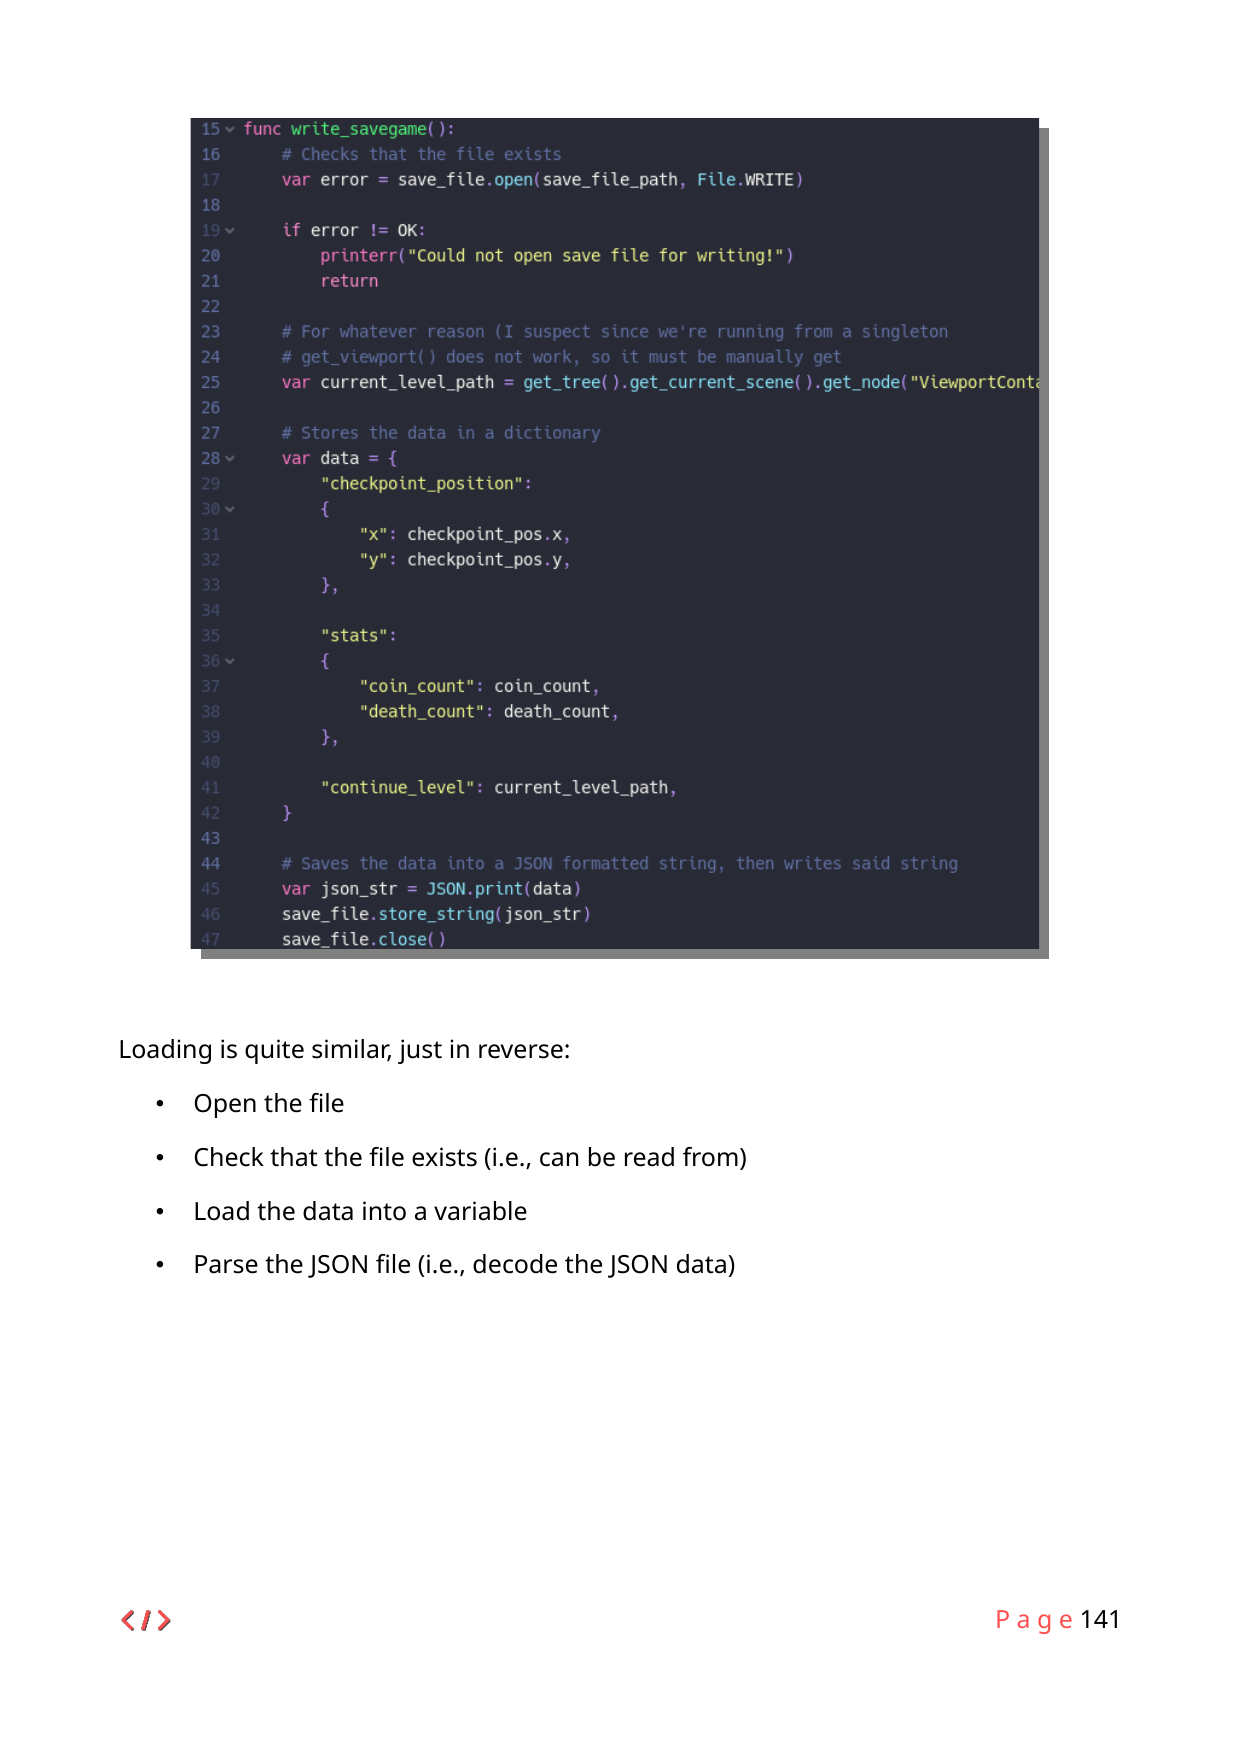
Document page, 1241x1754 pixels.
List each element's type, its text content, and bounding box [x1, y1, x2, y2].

list Parse the JSON file (i.e., decode the JSON data) [156, 1247, 1122, 1281]
list Check that the file exists (i.e., can be read from) [156, 1139, 1122, 1173]
list Open the file [156, 1086, 1122, 1120]
list Load the data into a variable [156, 1193, 1122, 1227]
picture [190, 118, 1040, 949]
picture [116, 1591, 175, 1649]
text Loading is quite similar, just in reverse: [118, 1032, 1122, 1066]
